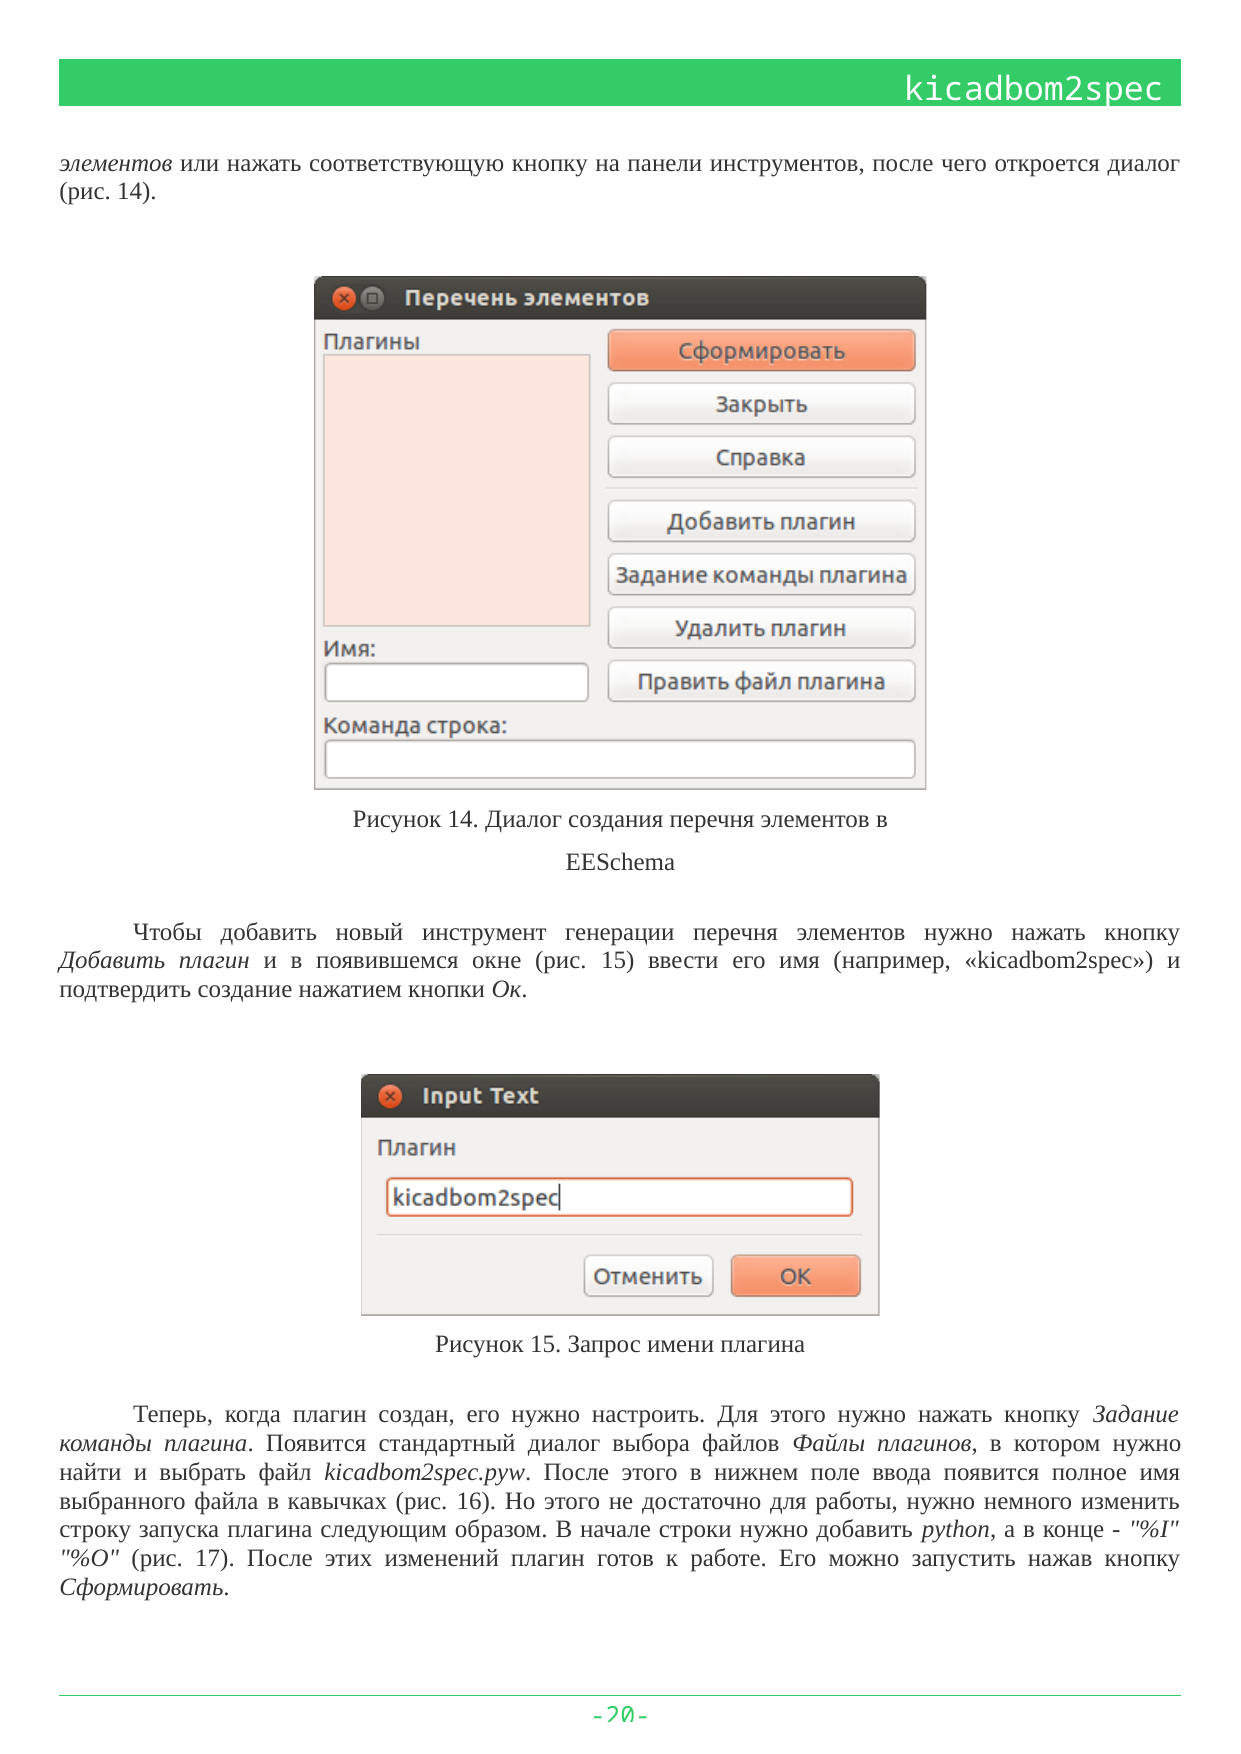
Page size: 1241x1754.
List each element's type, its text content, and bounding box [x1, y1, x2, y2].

text Чтобы добавить новый инструмент генерации перечня элементов нужно нажать кнопку Добавить плагин и в появившемся окне (рис. 15) ввести его имя (например, «kicadbom2spec») и подтвердить создание нажатием кнопки Ок. [59, 917, 1181, 1003]
text Рисунок 15. Запрос имени плагина [361, 1316, 879, 1358]
text Теперь, когда плагин создан, его нужно настроить. Для этого нужно нажать кнопку Задание команды плагина. Появится стандартный диалог выбора файлов Файлы плагинов, в котором нужно найти и выбрать файл kicadbom2spec.pyw. После этого в нижнем поле ввода появится полное имя выбранного файла в кавычках (рис. 16). Но этого не достаточно для работы, нужно немного изменить строку запуска плагина следующим образом. В начале строки нужно добавить python, а в конце - "%I" "%O" (рис. 17). После этих изменений плагин готов к работе. Его можно запустить нажав кнопку Сформировать. [59, 1399, 1181, 1601]
picture [314, 276, 927, 790]
text Рисунок 14. Диалог создания перечня элементов в EESchema [314, 790, 926, 876]
text элементов или нажать соответствующую кнопку на панели инструментов, после чего откроется диалог (рис. 14). [59, 148, 1181, 205]
picture [361, 1074, 880, 1316]
